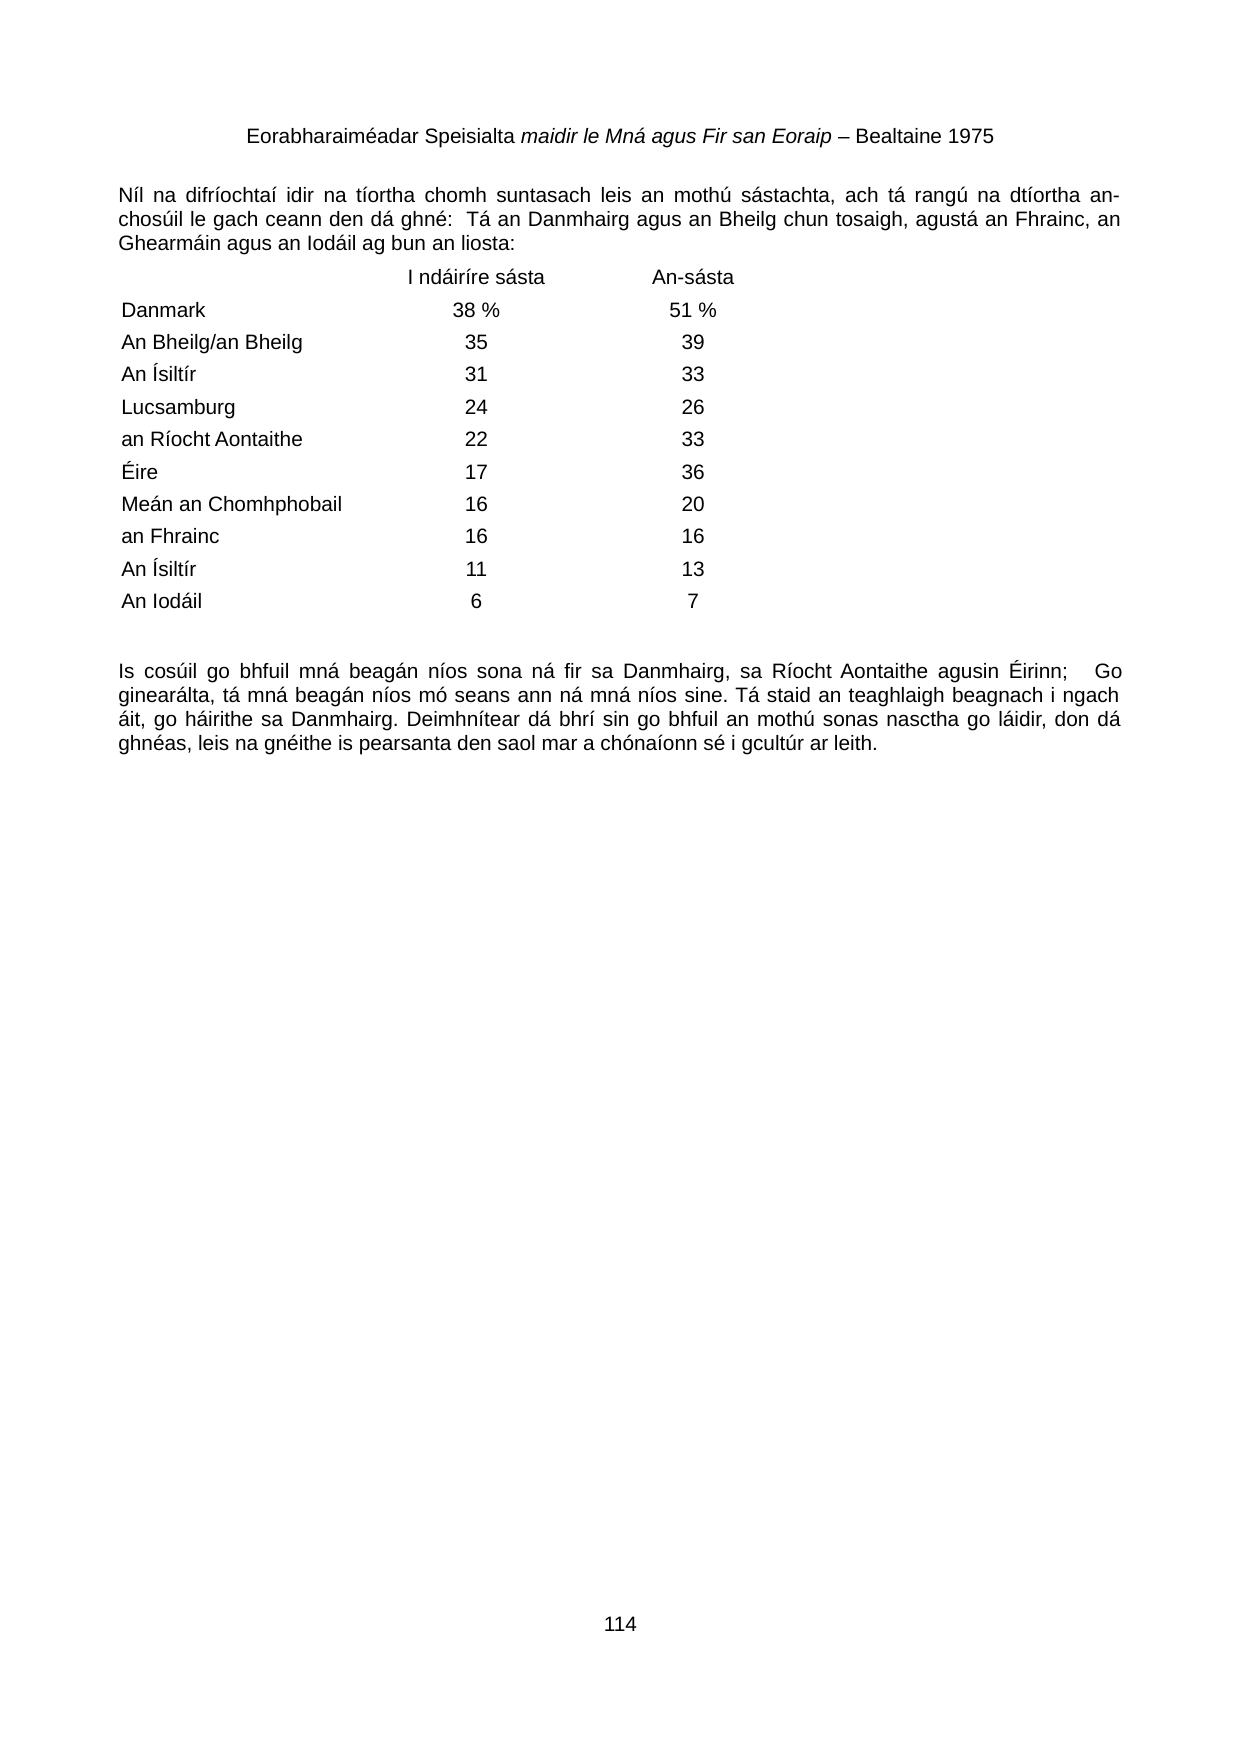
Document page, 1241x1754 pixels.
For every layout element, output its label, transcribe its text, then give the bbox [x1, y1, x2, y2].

table_cell 16 [366, 488, 586, 520]
table_cell an Ríocht Aontaithe [118, 423, 366, 455]
table_cell Danmark [118, 293, 366, 326]
table_cell 38 % [366, 293, 586, 326]
table_cell 16 [366, 520, 586, 552]
table_cell 39 [586, 326, 800, 358]
text Níl na difríochtaí idir na tíortha chomh suntasach leis an mothú sástachta, ach tá rangú na dtíortha an-chosúil le gach ceann den dá ghné: Tá an Danmhairg agus an Bheilg chun tosaigh, agustá an Fhrainc, an Ghearmáin agus an Iodáil ag bun an liosta: [118, 183, 1122, 255]
table_cell 6 [366, 585, 586, 617]
table_cell 20 [586, 488, 800, 520]
table_cell 33 [586, 358, 800, 391]
table_cell 36 [586, 455, 800, 488]
table_header I ndáiríre sásta [366, 261, 586, 293]
table_cell 11 [366, 553, 586, 585]
table_cell 13 [586, 553, 800, 585]
table_cell 24 [366, 391, 586, 423]
table_cell An Bheilg/an Bheilg [118, 326, 366, 358]
table_cell 33 [586, 423, 800, 455]
table_cell An Iodáil [118, 585, 366, 617]
table_cell an Fhrainc [118, 520, 366, 552]
table_cell 17 [366, 455, 586, 488]
table_cell Meán an Chomhphobail [118, 488, 366, 520]
table_cell An Ísiltír [118, 553, 366, 585]
table_cell An Ísiltír [118, 358, 366, 391]
table_cell Lucsamburg [118, 391, 366, 423]
table_cell 31 [366, 358, 586, 391]
table_cell Éire [118, 455, 366, 488]
table_cell 51 % [586, 293, 800, 326]
table_header An-sásta [586, 261, 800, 293]
table_cell 22 [366, 423, 586, 455]
text Is cosúil go bhfuil mná beagán níos sona ná fir sa Danmhairg, sa Ríocht Aontaithe agusin Éirinn; Go ginearálta, tá mná beagán níos mó seans ann ná mná níos sine. Tá staid an teaghlaigh beagnach i ngach áit, go háirithe sa Danmhairg. Deimhnítear dá bhrí sin go bhfuil an mothú sonas nasctha go láidir, don dá ghnéas, leis na gnéithe is pearsanta den saol mar a chónaíonn sé i gcultúr ar leith. [118, 659, 1122, 754]
table_cell 16 [586, 520, 800, 552]
table_cell 7 [586, 585, 800, 617]
table_cell 35 [366, 326, 586, 358]
table_cell 26 [586, 391, 800, 423]
table_header [118, 261, 366, 293]
